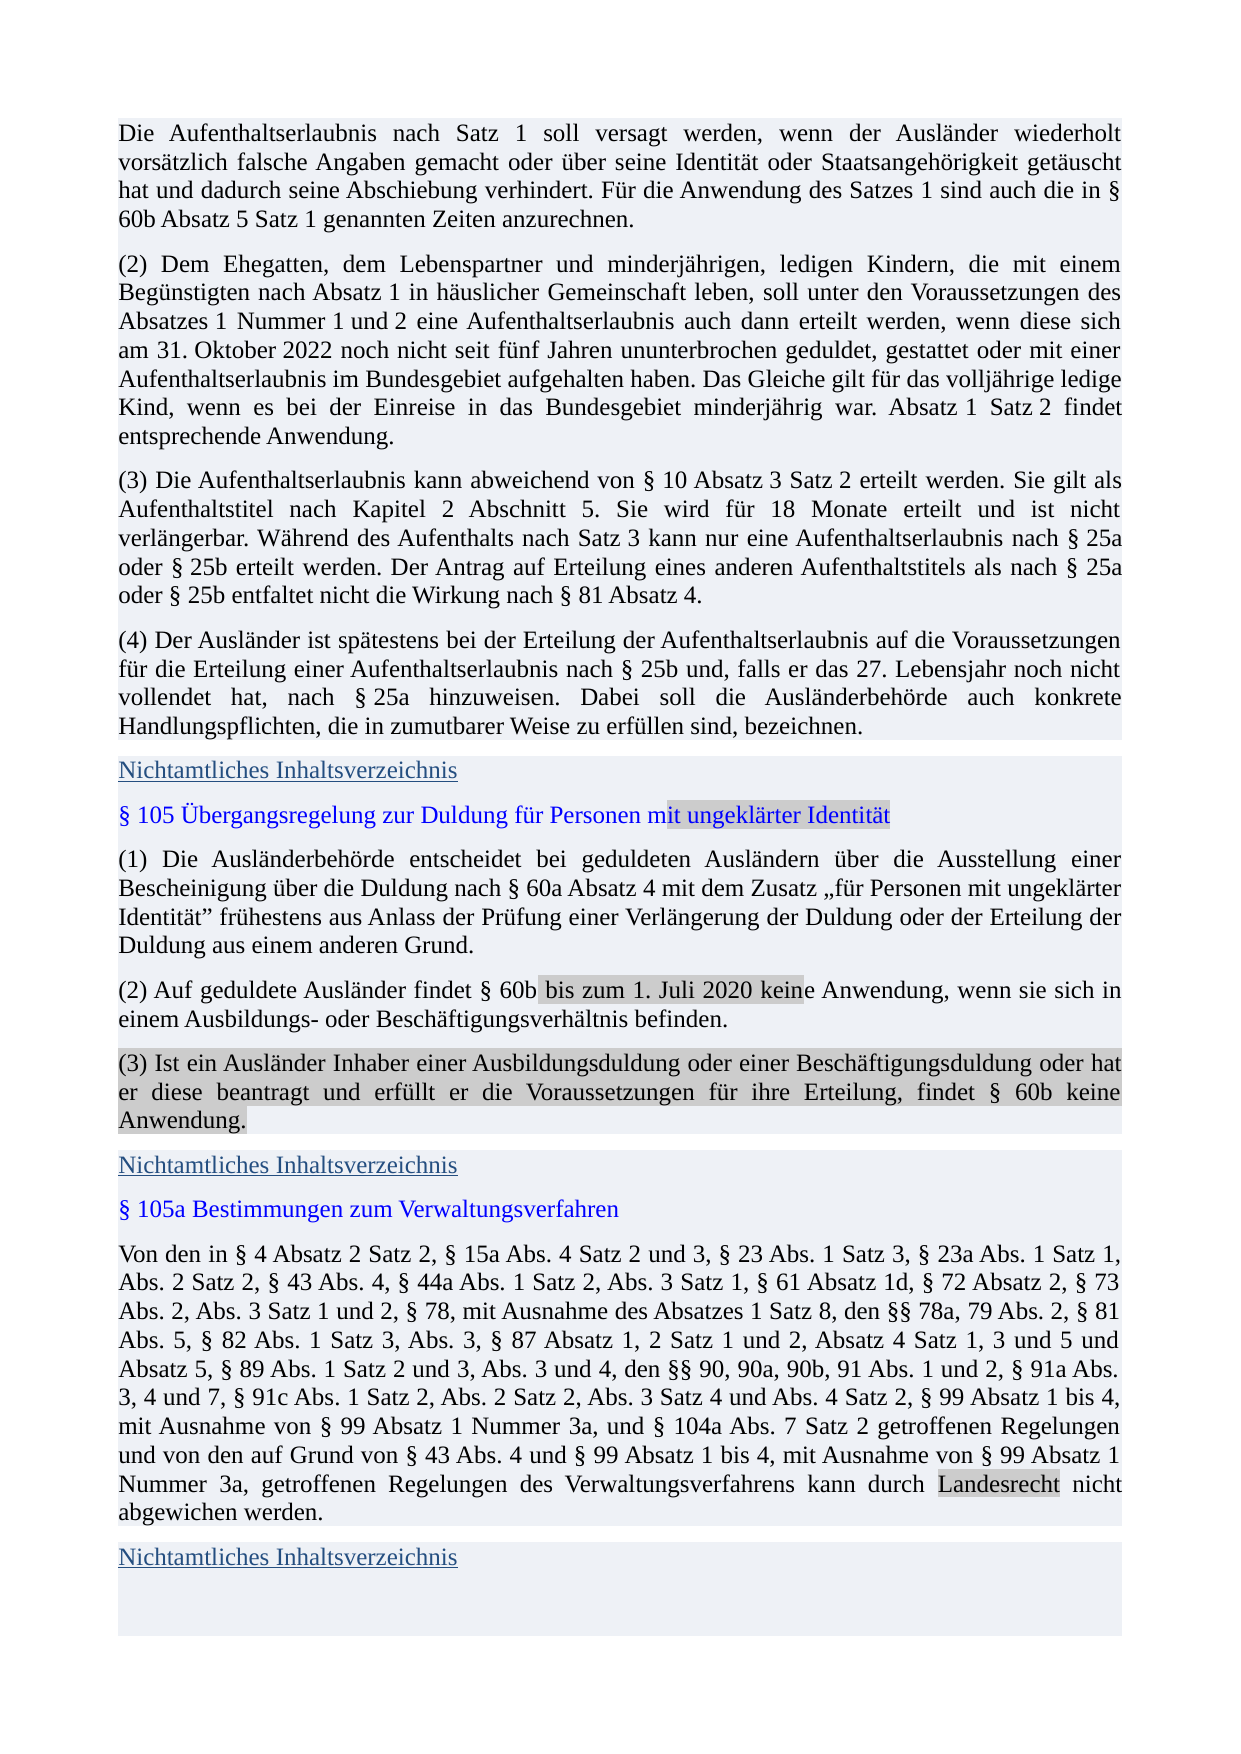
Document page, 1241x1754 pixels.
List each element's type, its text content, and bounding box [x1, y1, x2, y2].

text Nichtamtliches Inhaltsverzeichnis [118, 1150, 1122, 1179]
text (1) Die Ausländerbehörde entscheidet bei geduldeten Ausländern über die Ausstellung einer Bescheinigung über die Duldung nach § 60a Absatz 4 mit dem Zusatz „für Personen mit ungeklärter Identität” frühestens aus Anlass der Prüfung einer Verlängerung der Duldung oder der Erteilung der Duldung aus einem anderen Grund. [118, 844, 1122, 959]
text (3) Ist ein Ausländer Inhaber einer Ausbildungsduldung oder einer Beschäftigungsduldung oder hat er diese beantragt und erfüllt er die Voraussetzungen für ihre Erteilung, findet § 60b keine Anwendung. [118, 1048, 1122, 1134]
text Nichtamtliches Inhaltsverzeichnis [118, 1542, 1122, 1571]
subtitle § 105 Übergangsregelung zur Duldung für Personen mit ungeklärter Identität [118, 800, 1122, 829]
text (3) Die Aufenthaltserlaubnis kann abweichend von § 10 Absatz 3 Satz 2 erteilt werden. Sie gilt als Aufenthaltstitel nach Kapitel 2 Abschnitt 5. Sie wird für 18 Monate erteilt und ist nicht verlängerbar. Während des Aufenthalts nach Satz 3 kann nur eine Aufenthaltserlaubnis nach § 25a oder § 25b erteilt werden. Der Antrag auf Erteilung eines anderen Aufenthaltstitels als nach § 25a oder § 25b entfaltet nicht die Wirkung nach § 81 Absatz 4. [118, 466, 1122, 609]
subtitle § 105a Bestimmungen zum Verwaltungsverfahren [118, 1194, 1122, 1223]
text Nichtamtliches Inhaltsverzeichnis [118, 756, 1122, 784]
text (2) Auf geduldete Ausländer findet § 60b bis zum 1. Juli 2020 keine Anwendung, wenn sie sich in einem Ausbildungs- oder Beschäftigungsverhältnis befinden. [118, 975, 1122, 1032]
text Die Aufenthaltserlaubnis nach Satz 1 soll versagt werden, wenn der Ausländer wiederholt vorsätzlich falsche Angaben gemacht oder über seine Identität oder Staatsangehörigkeit getäuscht hat und dadurch seine Abschiebung verhindert. Für die Anwendung des Satzes 1 sind auch die in § 60b Absatz 5 Satz 1 genannten Zeiten anzurechnen. [118, 118, 1122, 233]
text (4) Der Ausländer ist spätestens bei der Erteilung der Aufenthaltserlaubnis auf die Voraussetzungen für die Erteilung einer Aufenthaltserlaubnis nach § 25b und, falls er das 27. Lebensjahr noch nicht vollendet hat, nach § 25a hinzuweisen. Dabei soll die Ausländerbehörde auch konkrete Handlungspflichten, die in zumutbarer Weise zu erfüllen sind, bezeichnen. [118, 625, 1122, 740]
text Von den in § 4 Absatz 2 Satz 2, § 15a Abs. 4 Satz 2 und 3, § 23 Abs. 1 Satz 3, § 23a Abs. 1 Satz 1, Abs. 2 Satz 2, § 43 Abs. 4, § 44a Abs. 1 Satz 2, Abs. 3 Satz 1, § 61 Absatz 1d, § 72 Absatz 2, § 73 Abs. 2, Abs. 3 Satz 1 und 2, § 78, mit Ausnahme des Absatzes 1 Satz 8, den §§ 78a, 79 Abs. 2, § 81 Abs. 5, § 82 Abs. 1 Satz 3, Abs. 3, § 87 Absatz 1, 2 Satz 1 und 2, Absatz 4 Satz 1, 3 und 5 und Absatz 5, § 89 Abs. 1 Satz 2 und 3, Abs. 3 und 4, den §§ 90, 90a, 90b, 91 Abs. 1 und 2, § 91a Abs. 3, 4 und 7, § 91c Abs. 1 Satz 2, Abs. 2 Satz 2, Abs. 3 Satz 4 und Abs. 4 Satz 2, § 99 Absatz 1 bis 4, mit Ausnahme von § 99 Absatz 1 Nummer 3a, und § 104a Abs. 7 Satz 2 getroffenen Regelungen und von den auf Grund von § 43 Abs. 4 und § 99 Absatz 1 bis 4, mit Ausnahme von § 99 Absatz 1 Nummer 3a, getroffenen Regelungen des Verwaltungsverfahrens kann durch Landesrecht nicht abgewichen werden. [118, 1239, 1122, 1526]
text (2) Dem Ehegatten, dem Lebenspartner und minderjährigen, ledigen Kindern, die mit einem Begünstigten nach Absatz 1 in häuslicher Gemeinschaft leben, soll unter den Voraussetzungen des Absatzes 1 Nummer 1 und 2 eine Aufenthaltserlaubnis auch dann erteilt werden, wenn diese sich am 31. Oktober 2022 noch nicht seit fünf Jahren ununterbrochen geduldet, gestattet oder mit einer Aufenthaltserlaubnis im Bundesgebiet aufgehalten haben. Das Gleiche gilt für das volljährige ledige Kind, wenn es bei der Einreise in das Bundesgebiet minderjährig war. Absatz 1 Satz 2 findet entsprechende Anwendung. [118, 249, 1122, 450]
